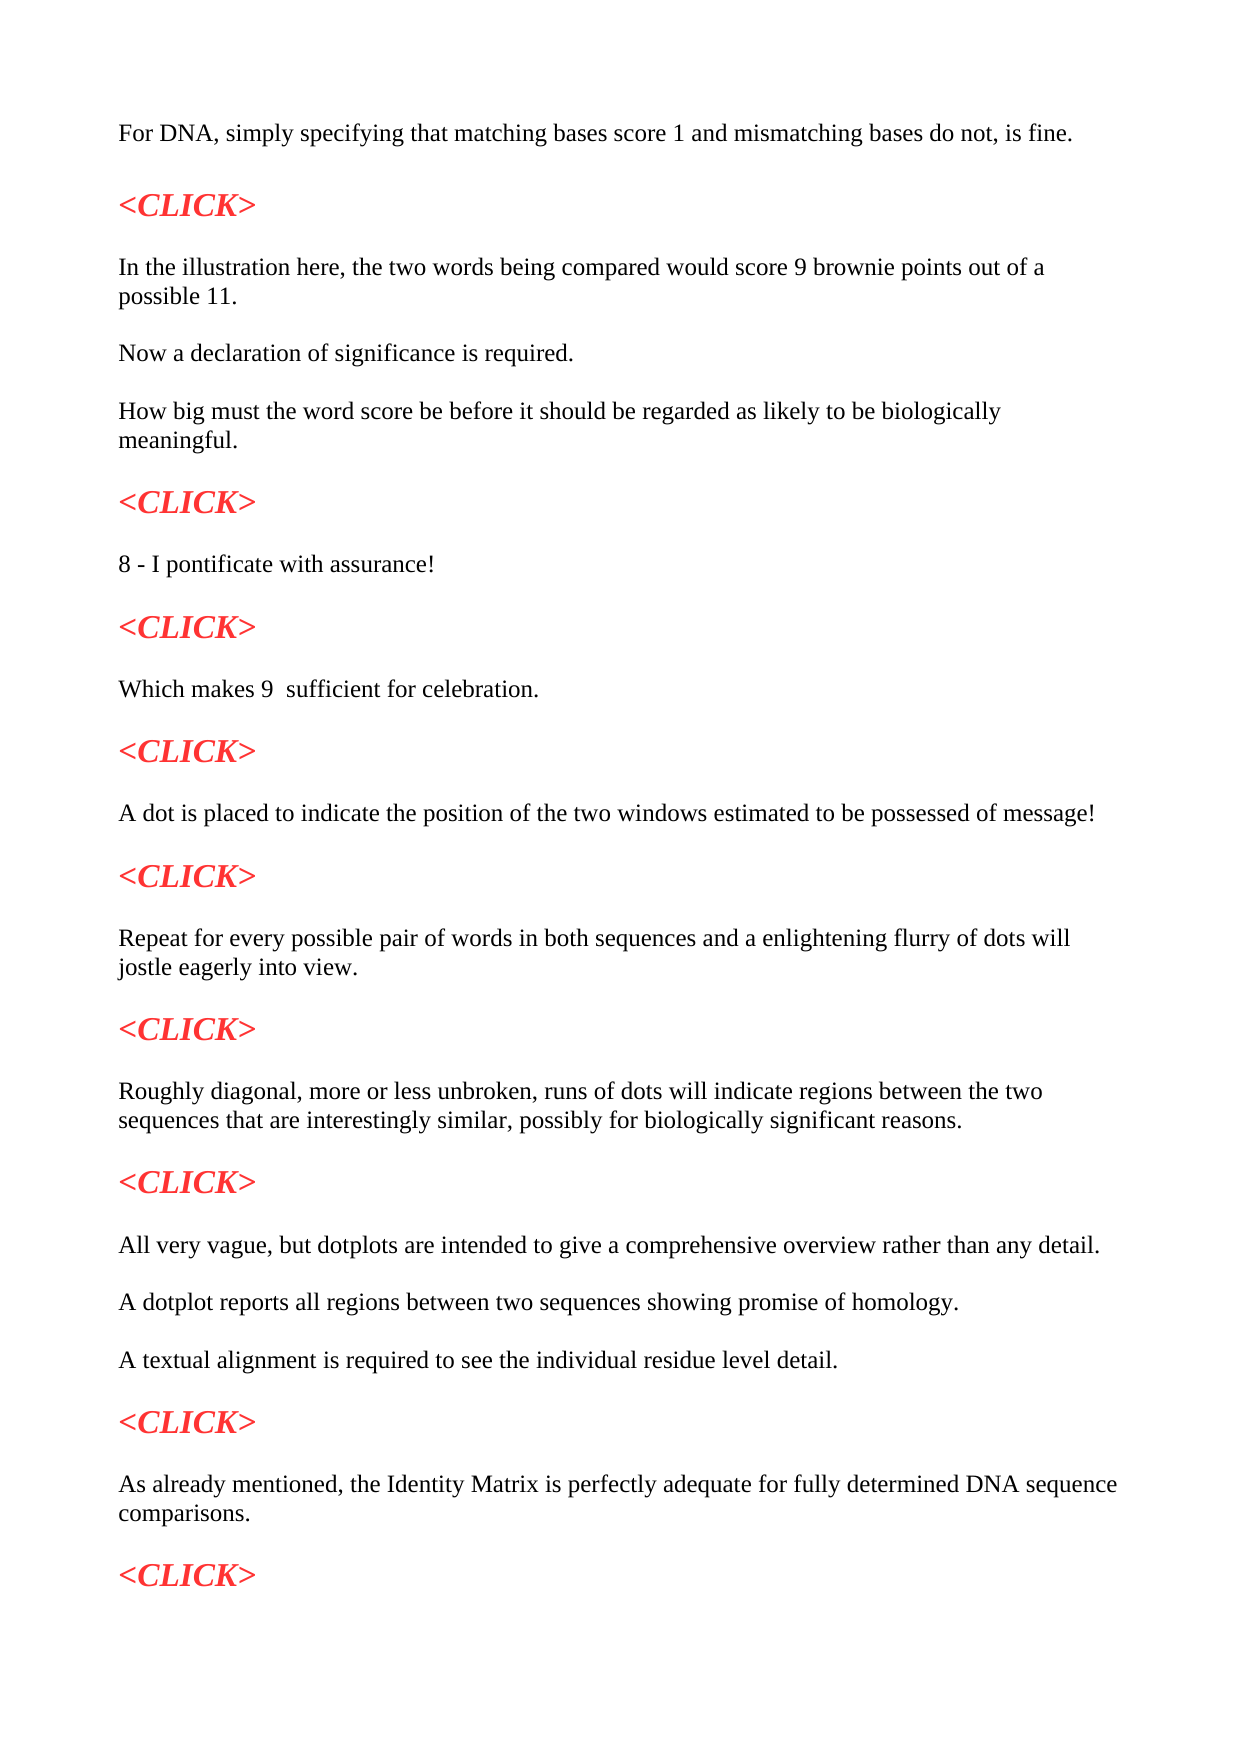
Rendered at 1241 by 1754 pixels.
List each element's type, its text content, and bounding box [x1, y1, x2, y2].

text As already mentioned, the Identity Matrix is perfectly adequate for fully determined DNA sequence comparisons. [118, 1469, 1122, 1527]
text Which makes 9 sufficient for celebration. [118, 674, 1122, 703]
text A dot is placed to indicate the position of the two windows estimated to be possessed of message! [118, 798, 1122, 827]
text Now a declaration of significance is required. [118, 338, 1122, 367]
text <CLICK> [118, 607, 1122, 645]
text How big must the word score be before it should be regarded as likely to be biologically meaningful. [118, 396, 1122, 453]
text <CLICK> [118, 856, 1122, 894]
text <CLICK> [118, 1009, 1122, 1048]
text A textual alignment is required to see the individual residue level detail. [118, 1345, 1122, 1373]
text For DNA, simply specifying that matching bases score 1 and mismatching bases do not, is fine. [118, 118, 1122, 147]
text Repeat for every possible pair of words in both sequences and a enlightening flurry of dots will jostle eagerly into view. [118, 923, 1122, 981]
text <CLICK> [118, 731, 1122, 770]
text In the illustration here, the two words being compared would score 9 brownie points out of a possible 11. [118, 252, 1122, 310]
text <CLICK> [118, 185, 1122, 223]
text <CLICK> [118, 1556, 1122, 1594]
text 8 - I pontificate with assurance! [118, 549, 1122, 578]
text All very vague, but dotplots are intended to give a comprehensive overview rather than any detail. [118, 1230, 1122, 1258]
text Roughly diagonal, more or less unbroken, runs of dots will indicate regions between the two sequences that are interestingly similar, possibly for biologically significant reasons. [118, 1076, 1122, 1134]
text <CLICK> [118, 1402, 1122, 1441]
text A dotplot reports all regions between two sequences showing promise of homology. [118, 1287, 1122, 1316]
text <CLICK> [118, 1163, 1122, 1201]
text <CLICK> [118, 482, 1122, 521]
